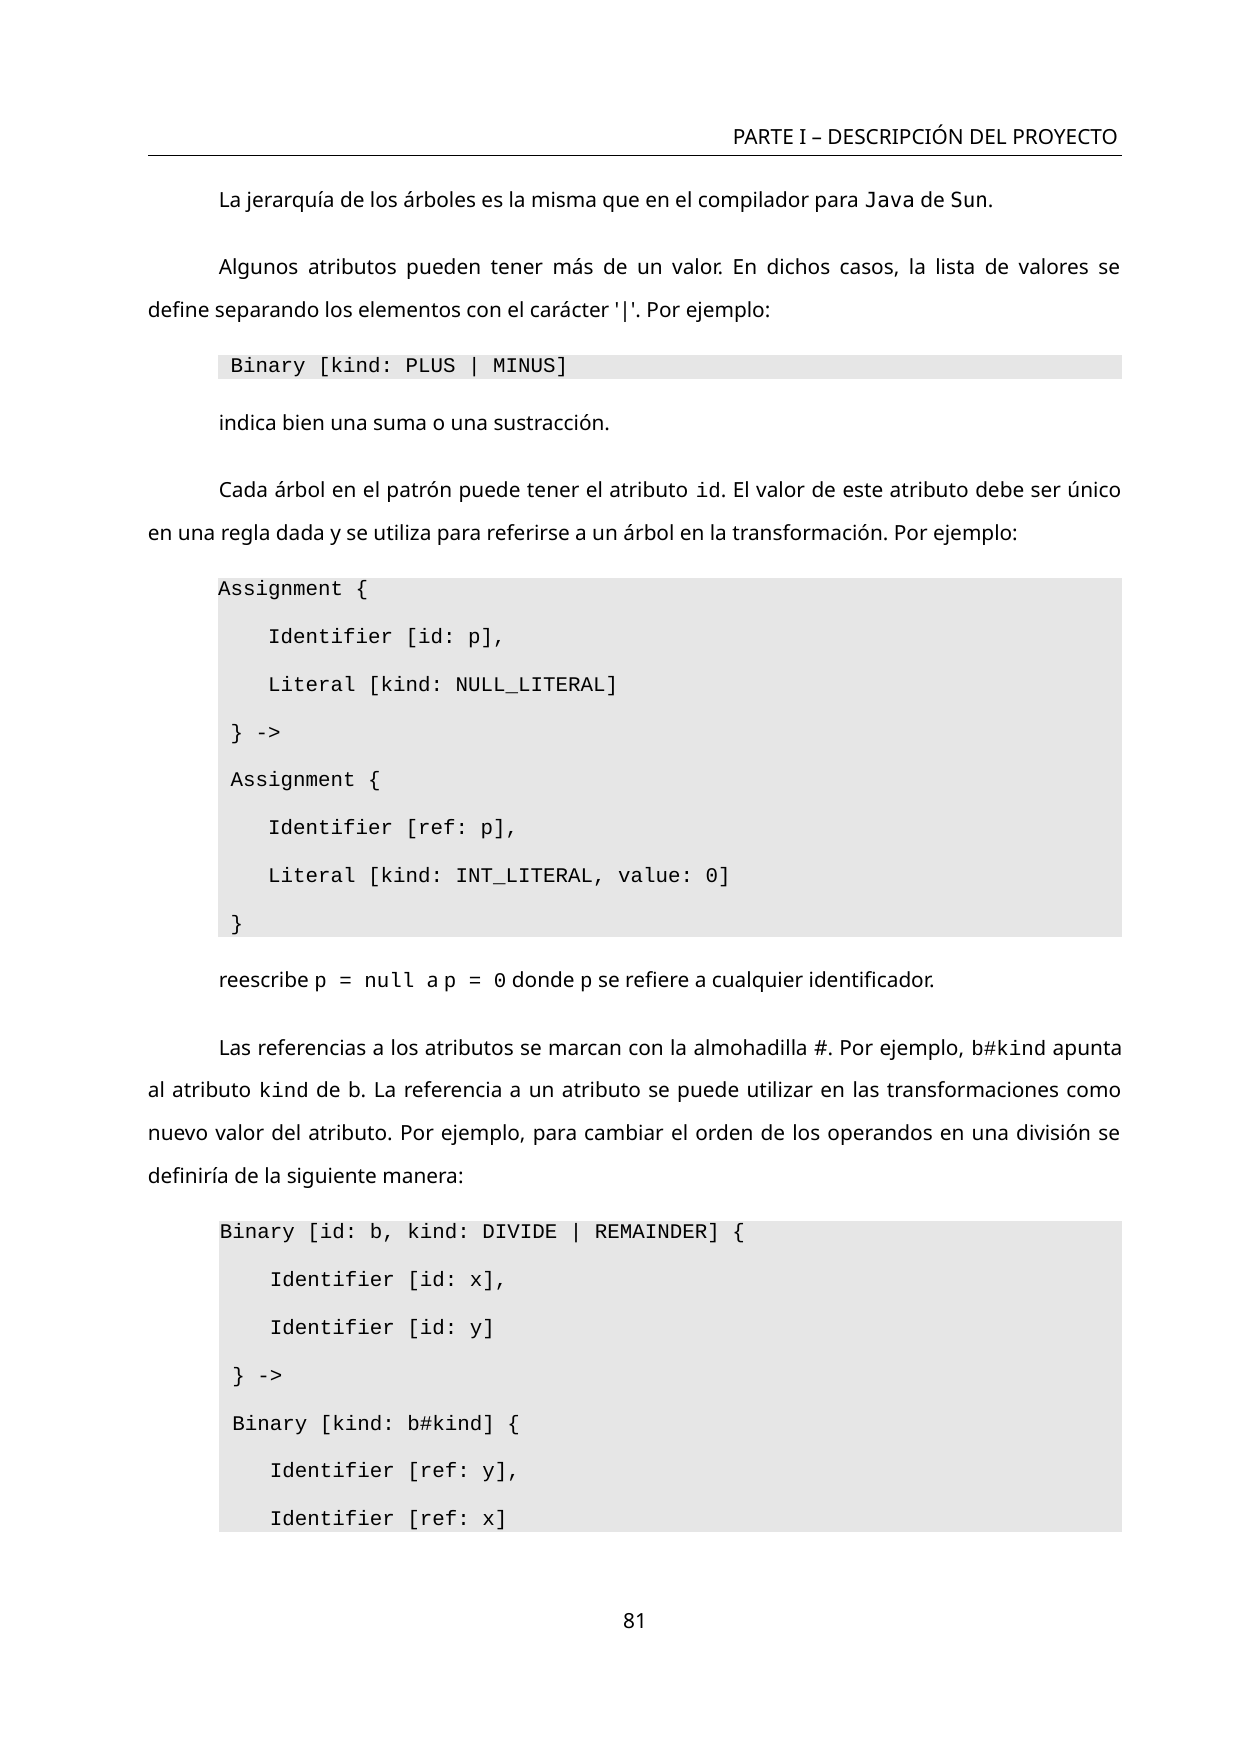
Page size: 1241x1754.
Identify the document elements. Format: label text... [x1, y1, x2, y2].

text Las referencias a los atributos se marcan con la almohadilla #. Por ejemplo, b#kind apunta al atributo kind de b. La referencia a un atributo se puede utilizar en las transformaciones como nuevo valor del atributo. Por ejemplo, para cambiar el orden de los operandos en una división se definiría de la siguiente manera: [148, 1033, 1122, 1189]
text La jerarquía de los árboles es la misma que en el compilador para Java de Sun. [148, 185, 1122, 213]
text } [218, 913, 1122, 937]
text } -> [218, 722, 1122, 745]
text reescribe p = null a p = 0 donde p se refiere a cualquier identificador. [148, 965, 1122, 994]
text Algunos atributos pueden tener más de un valor. En dichos casos, la lista de valores se define separando los elementos con el carácter '|'. Por ejemplo: [148, 252, 1122, 323]
text Identifier [ref: p], [218, 817, 1122, 841]
text } -> [219, 1365, 1122, 1388]
text Literal [kind: NULL_LITERAL] [218, 674, 1122, 697]
text Identifier [ref: y], [219, 1460, 1122, 1484]
text Assignment { [218, 578, 1122, 602]
text Identifier [id: x], [219, 1269, 1122, 1293]
text Identifier [id: p], [218, 626, 1122, 650]
text Assignment { [218, 769, 1122, 793]
text Binary [id: b, kind: DIVIDE | REMAINDER] { [219, 1221, 1122, 1245]
text Cada árbol en el patrón puede tener el atributo id. El valor de este atributo debe ser único en una regla dada y se utiliza para referirse a un árbol en la transformación. Por ejemplo: [148, 475, 1122, 546]
text Binary [kind: PLUS | MINUS] [218, 355, 1122, 379]
text Literal [kind: INT_LITERAL, value: 0] [218, 865, 1122, 889]
text indica bien una suma o una sustracción. [148, 408, 1122, 436]
text Identifier [ref: x] [219, 1508, 1122, 1532]
text Identifier [id: y] [219, 1317, 1122, 1341]
text Binary [kind: b#kind] { [219, 1412, 1122, 1436]
